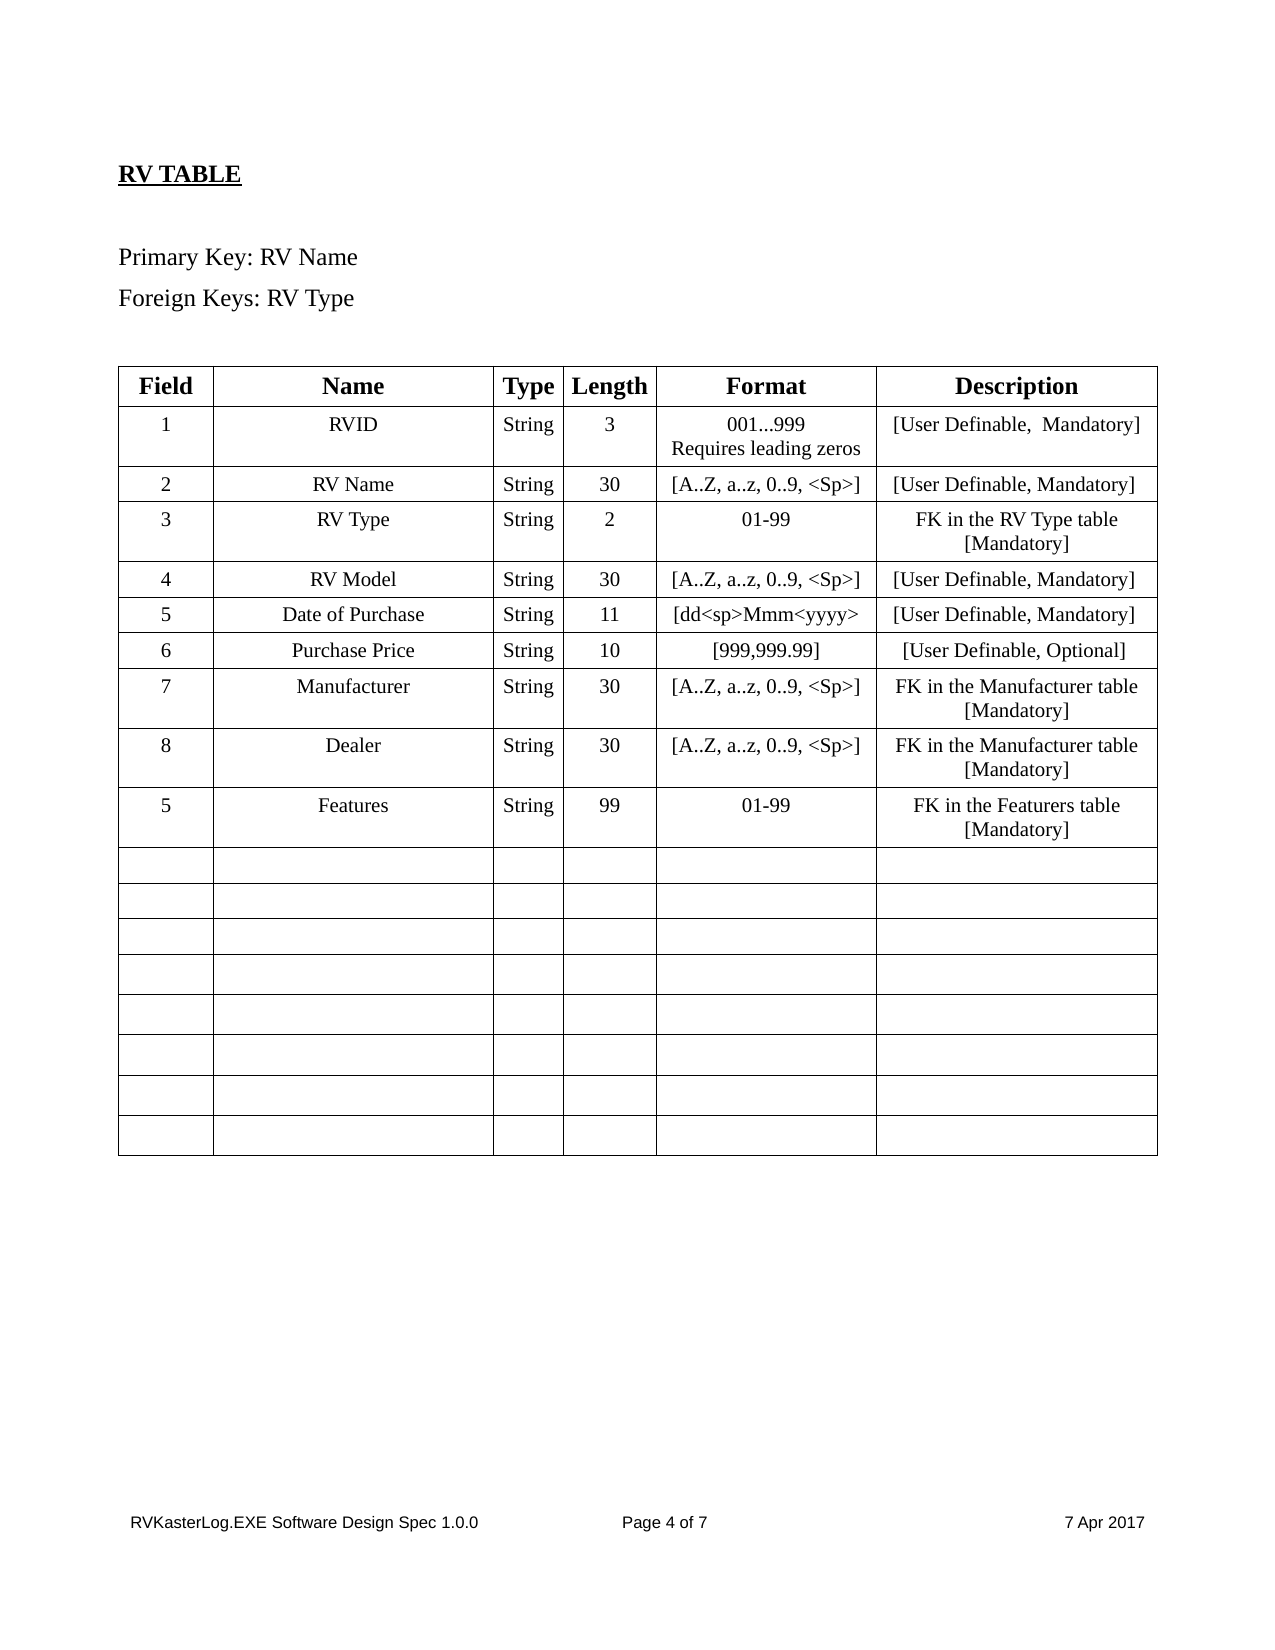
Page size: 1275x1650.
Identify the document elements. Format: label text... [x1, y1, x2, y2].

table_cell 3 [119, 502, 213, 561]
table_cell [877, 1076, 1157, 1115]
table_cell [657, 919, 876, 954]
table_cell [119, 884, 213, 918]
table_cell [214, 884, 493, 918]
table_cell [657, 884, 876, 918]
table_cell 8 [119, 729, 213, 787]
table_cell 7 [119, 669, 213, 727]
table_cell [877, 848, 1157, 882]
table_cell String [494, 729, 563, 787]
table_cell RV Type [214, 502, 493, 561]
table_cell [214, 1116, 493, 1155]
table_cell RV Name [214, 467, 493, 501]
table_cell [A..Z, a..z, 0..9, <Sp>] [657, 729, 876, 787]
table_cell [564, 884, 656, 918]
table_header Type [494, 367, 563, 406]
table_cell 4 [119, 562, 213, 597]
table_cell String [494, 467, 563, 501]
text Primary Key: RV Name [118, 242, 1157, 271]
table_cell [User Definable, Mandatory] [877, 598, 1157, 632]
table_cell 10 [564, 633, 656, 668]
table_cell [119, 1035, 213, 1075]
table_cell RVID [214, 407, 493, 466]
table_cell [214, 1076, 493, 1115]
table_cell 30 [564, 669, 656, 727]
table_cell [User Definable, Mandatory] [877, 562, 1157, 597]
table_cell 2 [564, 502, 656, 561]
table_cell String [494, 562, 563, 597]
table_cell FK in the Manufacturer table [Mandatory] [877, 729, 1157, 787]
table_cell 30 [564, 729, 656, 787]
table_header Format [657, 367, 876, 406]
table_cell [dd<sp>Mmm<yyyy> [657, 598, 876, 632]
text Foreign Keys: RV Type [118, 283, 1157, 312]
table_cell String [494, 598, 563, 632]
table_cell [877, 919, 1157, 954]
table_cell 01-99 [657, 502, 876, 561]
table_cell [999,999.99] [657, 633, 876, 668]
table_cell 99 [564, 788, 656, 847]
table_cell [119, 995, 213, 1034]
table_cell [494, 1076, 563, 1115]
table_cell [564, 848, 656, 882]
table_cell [A..Z, a..z, 0..9, <Sp>] [657, 669, 876, 727]
table_cell [A..Z, a..z, 0..9, <Sp>] [657, 562, 876, 597]
table_cell 3 [564, 407, 656, 466]
table_cell Dealer [214, 729, 493, 787]
table_cell [657, 1116, 876, 1155]
table_cell [119, 919, 213, 954]
table_cell [494, 955, 563, 994]
table_cell RV Model [214, 562, 493, 597]
table_cell [494, 995, 563, 1034]
table_cell Purchase Price [214, 633, 493, 668]
table_cell [214, 995, 493, 1034]
table_cell Date of Purchase [214, 598, 493, 632]
table_cell [User Definable, Mandatory] [877, 407, 1157, 466]
table_cell [657, 955, 876, 994]
table_cell [877, 955, 1157, 994]
table_cell FK in the Featurers table [Mandatory] [877, 788, 1157, 847]
table_cell [564, 995, 656, 1034]
table_cell [657, 848, 876, 882]
table_header Name [214, 367, 493, 406]
table_cell [214, 919, 493, 954]
table_cell 001...999 Requires leading zeros [657, 407, 876, 466]
table_header Description [877, 367, 1157, 406]
table_cell [User Definable, Optional] [877, 633, 1157, 668]
table_cell [494, 884, 563, 918]
table_cell [119, 955, 213, 994]
table_cell String [494, 788, 563, 847]
table_cell String [494, 502, 563, 561]
table_cell [564, 1035, 656, 1075]
table_cell Features [214, 788, 493, 847]
table_cell [657, 1076, 876, 1115]
table_cell 2 [119, 467, 213, 501]
table_cell String [494, 407, 563, 466]
table_cell [877, 1035, 1157, 1075]
table_cell FK in the RV Type table [Mandatory] [877, 502, 1157, 561]
table_cell 30 [564, 562, 656, 597]
table_cell String [494, 633, 563, 668]
text RV TABLE [118, 159, 1157, 188]
table_cell [494, 1035, 563, 1075]
table_cell [119, 1076, 213, 1115]
table_cell [877, 995, 1157, 1034]
table_cell [A..Z, a..z, 0..9, <Sp>] [657, 467, 876, 501]
table_cell 11 [564, 598, 656, 632]
table_cell [564, 1076, 656, 1115]
table_cell String [494, 669, 563, 727]
table_cell Manufacturer [214, 669, 493, 727]
table_cell [657, 1035, 876, 1075]
table_cell 1 [119, 407, 213, 466]
table_cell [657, 995, 876, 1034]
table_cell [494, 1116, 563, 1155]
table_cell [User Definable, Mandatory] [877, 467, 1157, 501]
table_cell [214, 1035, 493, 1075]
table_cell [877, 884, 1157, 918]
table_cell [877, 1116, 1157, 1155]
table_cell [494, 848, 563, 882]
table_header Length [564, 367, 656, 406]
table_cell [119, 1116, 213, 1155]
table_cell 5 [119, 598, 213, 632]
table_cell [119, 848, 213, 882]
table_cell [564, 1116, 656, 1155]
table_cell 6 [119, 633, 213, 668]
table_cell [494, 919, 563, 954]
table_cell 30 [564, 467, 656, 501]
table_cell [564, 919, 656, 954]
table_cell [214, 848, 493, 882]
table_header Field [119, 367, 213, 406]
table_cell 5 [119, 788, 213, 847]
table_cell FK in the Manufacturer table [Mandatory] [877, 669, 1157, 727]
table_cell [214, 955, 493, 994]
table_cell [564, 955, 656, 994]
table_cell 01-99 [657, 788, 876, 847]
